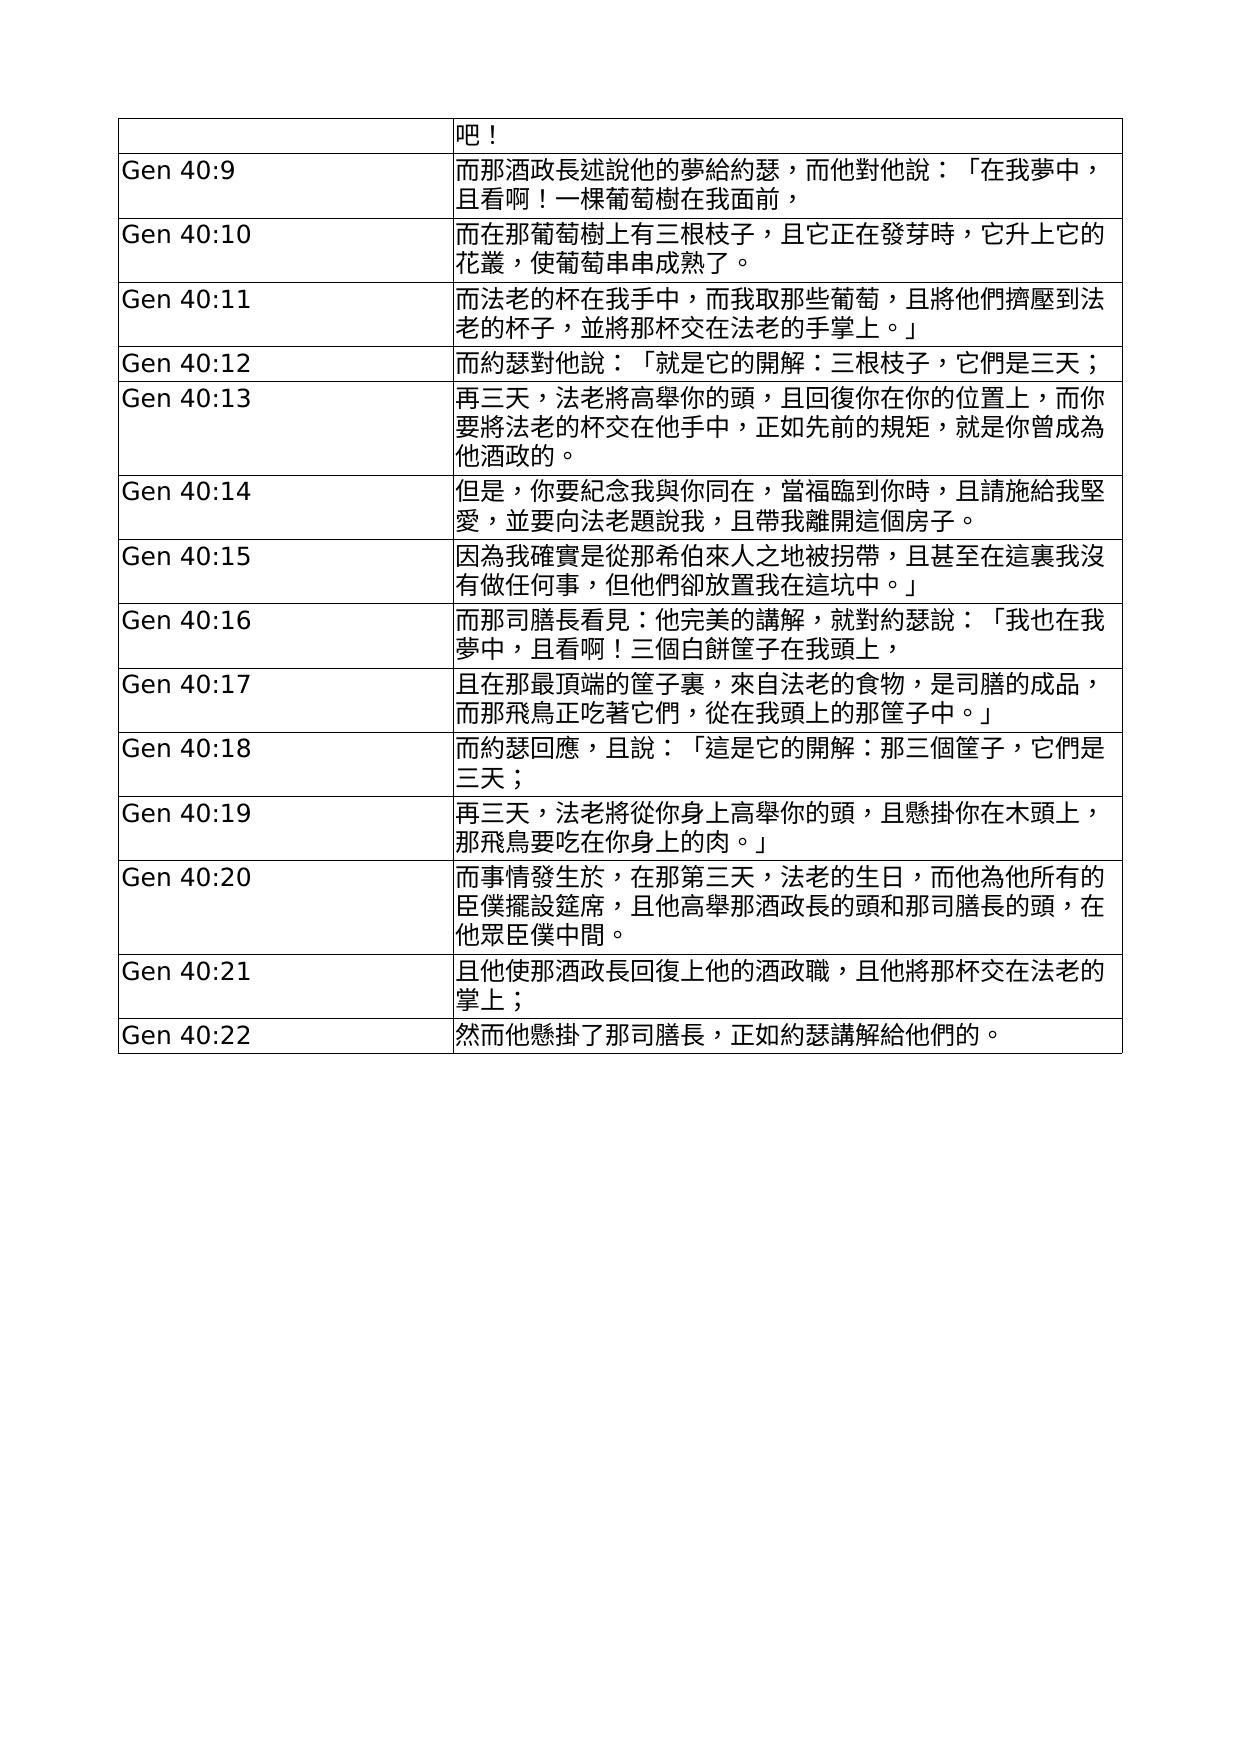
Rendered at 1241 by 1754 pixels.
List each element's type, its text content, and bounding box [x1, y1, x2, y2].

table_cell 且在那最頂端的筐子裏，來自法老的食物，是司膳的成品，而那飛鳥正吃著它們，從在我頭上的那筐子中。」 [454, 669, 1122, 732]
table_cell Gen 40:13 [119, 382, 453, 474]
table_cell 吧！ [454, 119, 1122, 153]
table_cell Gen 40:22 [119, 1019, 453, 1053]
table_cell 再三天，法老將從你身上高舉你的頭，且懸掛你在木頭上，那飛鳥要吃在你身上的肉。」 [454, 797, 1122, 860]
table_cell Gen 40:10 [119, 219, 453, 282]
table_cell 然而他懸掛了那司膳長，正如約瑟講解給他們的。 [454, 1019, 1122, 1053]
table_cell Gen 40:14 [119, 476, 453, 539]
table_cell 而那司膳長看見：他完美的講解，就對約瑟說：「我也在我夢中，且看啊！三個白餅筐子在我頭上， [454, 604, 1122, 667]
table_cell 而法老的杯在我手中，而我取那些葡萄，且將他們擠壓到法老的杯子，並將那杯交在法老的手掌上。」 [454, 283, 1122, 346]
table_cell Gen 40:9 [119, 154, 453, 217]
table_cell 因為我確實是從那希伯來人之地被拐帶，且甚至在這裏我沒有做任何事，但他們卻放置我在這坑中。」 [454, 540, 1122, 603]
table_cell 而約瑟對他說：「就是它的開解：三根枝子，它們是三天； [454, 347, 1122, 381]
table_cell 而約瑟回應，且說：「這是它的開解：那三個筐子，它們是三天； [454, 733, 1122, 796]
table_cell Gen 40:15 [119, 540, 453, 603]
table_cell 而那酒政長述說他的夢給約瑟，而他對他說：「在我夢中，且看啊！一棵葡萄樹在我面前， [454, 154, 1122, 217]
table_cell 而在那葡萄樹上有三根枝子，且它正在發芽時，它升上它的花叢，使葡萄串串成熟了。 [454, 219, 1122, 282]
table_cell 而事情發生於，在那第三天，法老的生日，而他為他所有的臣僕擺設筵席，且他高舉那酒政長的頭和那司膳長的頭，在他眾臣僕中間。 [454, 861, 1122, 954]
table_cell 但是，你要紀念我與你同在，當福臨到你時，且請施給我堅愛，並要向法老題說我，且帶我離開這個房子。 [454, 476, 1122, 539]
table_cell Gen 40:18 [119, 733, 453, 796]
table_cell Gen 40:16 [119, 604, 453, 667]
table_cell Gen 40:21 [119, 955, 453, 1018]
table_cell Gen 40:11 [119, 283, 453, 346]
table_cell Gen 40:12 [119, 347, 453, 381]
table_cell Gen 40:20 [119, 861, 453, 954]
table_cell 再三天，法老將高舉你的頭，且回復你在你的位置上，而你要將法老的杯交在他手中，正如先前的規矩，就是你曾成為他酒政的。 [454, 382, 1122, 474]
table_cell [119, 119, 453, 153]
table_cell Gen 40:19 [119, 797, 453, 860]
table_cell Gen 40:17 [119, 669, 453, 732]
table_cell 且他使那酒政長回復上他的酒政職，且他將那杯交在法老的掌上； [454, 955, 1122, 1018]
